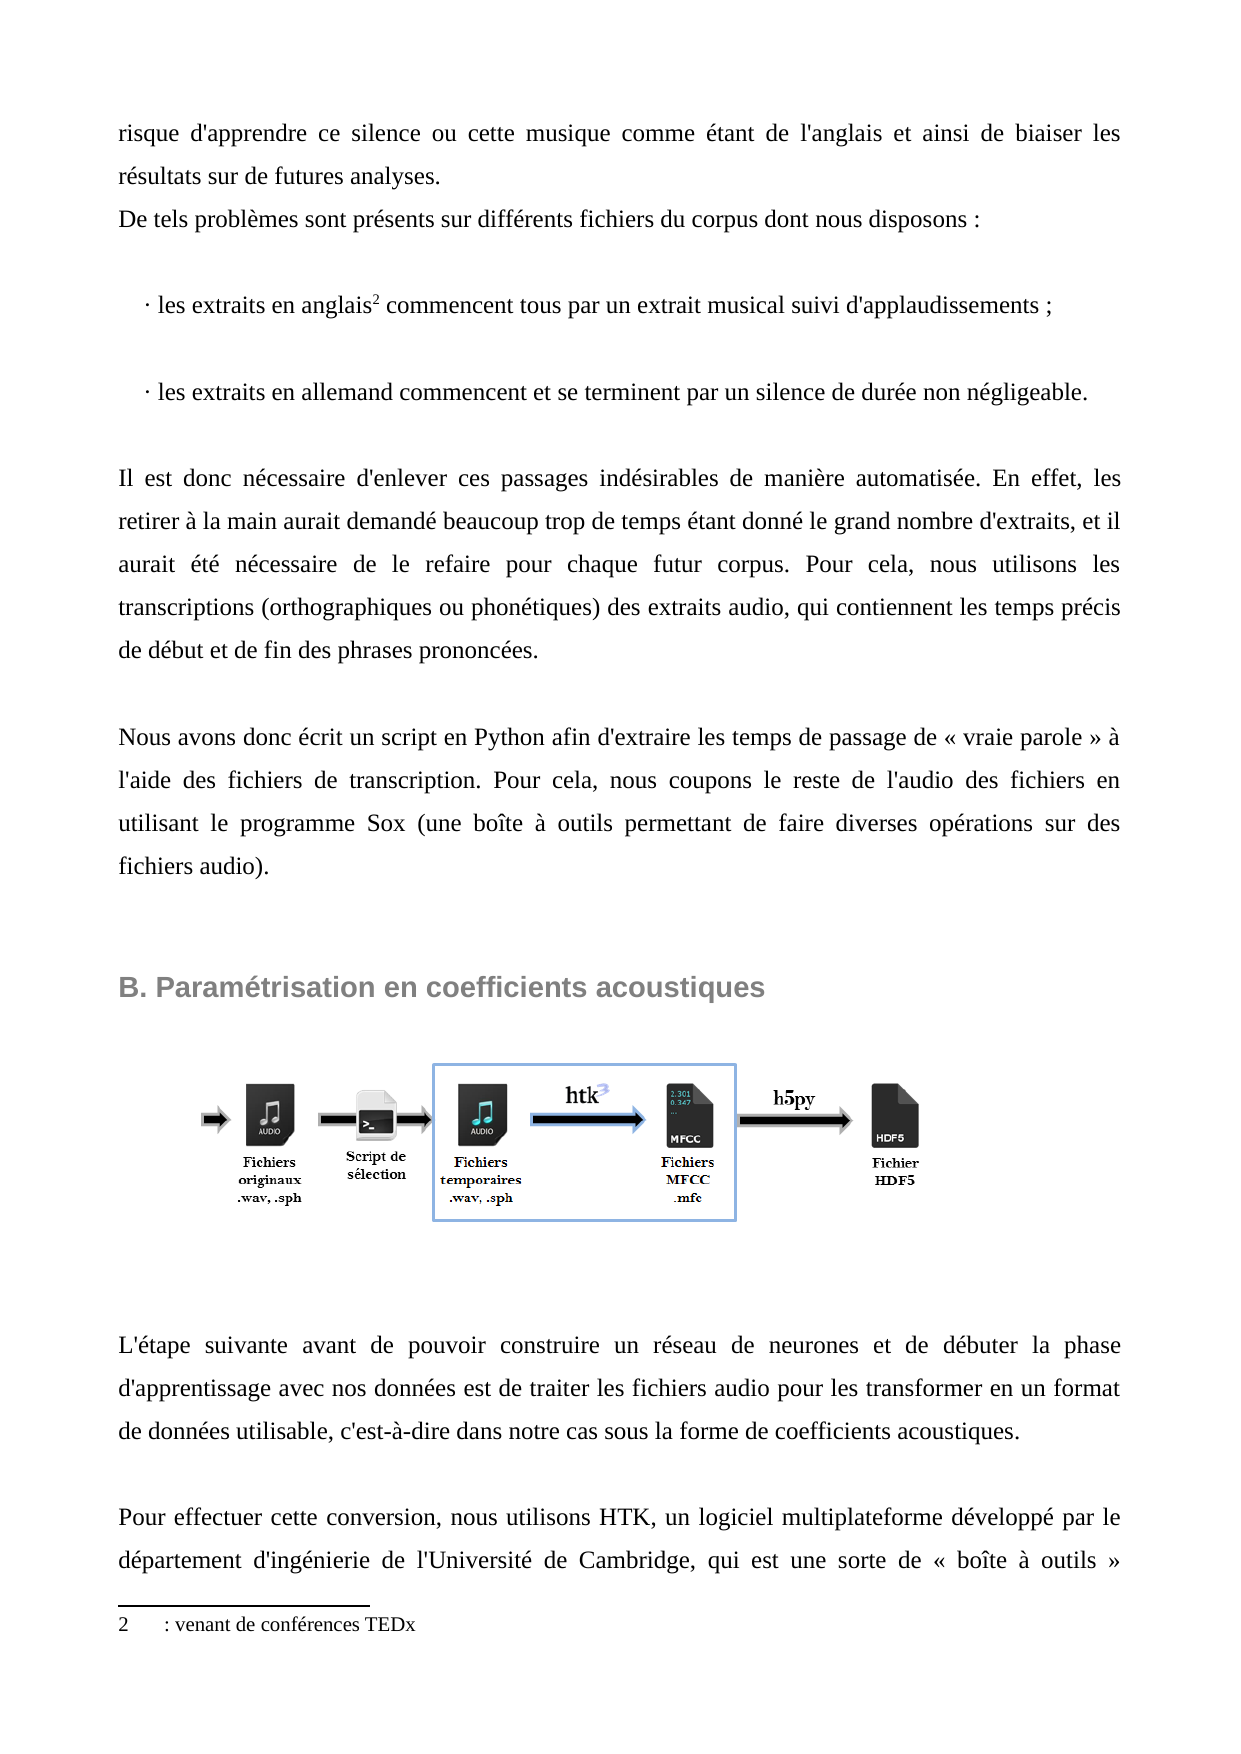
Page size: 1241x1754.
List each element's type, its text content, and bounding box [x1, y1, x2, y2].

text Il est donc nécessaire d'enlever ces passages indésirables de manière automatisée. En effet, les retirer à la main aurait demandé beaucoup trop de temps étant donné le grand nombre d'extraits, et il aurait été nécessaire de le refaire pour chaque futur corpus. Pour cela, nous utilisons les transcriptions (orthographiques ou phonétiques) des extraits audio, qui contiennent les temps précis de début et de fin des phrases prononcées. [118, 463, 1122, 664]
text · les extraits en anglais commencent tous par un extrait musical suivi d'applaudissements ; [118, 291, 1122, 319]
text Pour effectuer cette conversion, nous utilisons HTK, un logiciel multiplateforme développé par le département d'ingénierie de l'Université de Cambridge, qui est une sorte de « boîte à outils » [118, 1502, 1122, 1574]
picture [192, 1058, 933, 1230]
subtitle B. Paramétrisation en coefficients acoustiques [118, 969, 1122, 1003]
text L'étape suivante avant de pouvoir construire un réseau de neurones et de débuter la phase d'apprentissage avec nos données est de traiter les fichiers audio pour les transformer en un format de données utilisable, c'est-à-dire dans notre cas sous la forme de coefficients acoustiques. [118, 1330, 1122, 1445]
text : venant de conférences TEDx [118, 1612, 1122, 1636]
text Nous avons donc écrit un script en Python afin d'extraire les temps de passage de « vraie parole » à l'aide des fichiers de transcription. Pour cela, nous coupons le reste de l'audio des fichiers en utilisant le programme Sox (une boîte à outils permettant de faire diverses opérations sur des fichiers audio). [118, 722, 1122, 880]
text · les extraits en allemand commencent et se terminent par un silence de durée non négligeable. [118, 377, 1122, 406]
text De tels problèmes sont présents sur différents fichiers du corpus dont nous disposons : [118, 204, 1122, 233]
text risque d'apprendre ce silence ou cette musique comme étant de l'anglais et ainsi de biaiser les résultats sur de futures analyses. [118, 118, 1122, 190]
